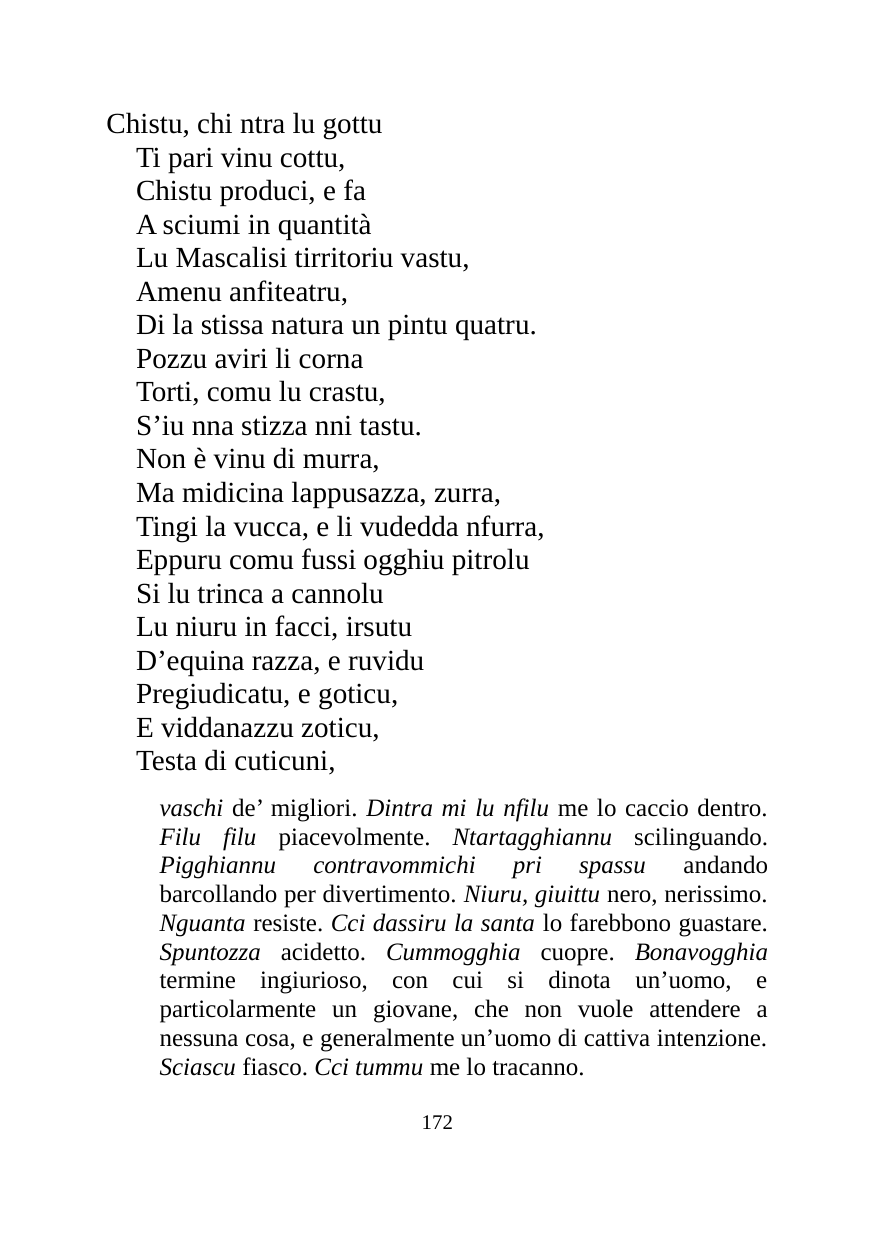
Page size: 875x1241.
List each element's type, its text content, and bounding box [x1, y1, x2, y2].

text Chistu, chi ntra lu gottu Ti pari vinu cottu, Chistu produci, e fa A sciumi in quantità Lu Mascalisi tirritoriu vastu, Amenu anfiteatru, Di la stissa natura un pintu quatru. Pozzu aviri li corna Torti, comu lu crastu, S’iu nna stizza nni tastu. Non è vinu di murra, Ma midicina lappusazza, zurra, Tingi la vucca, e li vudedda nfurra, Eppuru comu fussi ogghiu pitrolu Si lu trinca a cannolu Lu niuru in facci, irsutu D’equina razza, e ruvidu Pregiudicatu, e goticu, E viddanazzu zoticu, Testa di cuticuni, [106, 106, 768, 777]
text vaschi de’ migliori. Dintra mi lu nfilu me lo caccio dentro. Filu filu piacevolmente. Ntartagghiannu scilinguando. Pigghiannu contravommichi pri spassu andando barcollando per divertimento. Niuru, giuittu nero, nerissimo. Nguanta resiste. Cci dassiru la santa lo farebbono guastare. Spuntozza acidetto. Cummogghia cuopre. Bonavogghia termine ingiurioso, con cui si dinota un’uomo, e particolarmente un giovane, che non vuole attendere a nessuna cosa, e generalmente un’uomo di cattiva intenzione. Sciascu fiasco. Cci tummu me lo tracanno. [106, 793, 768, 1080]
